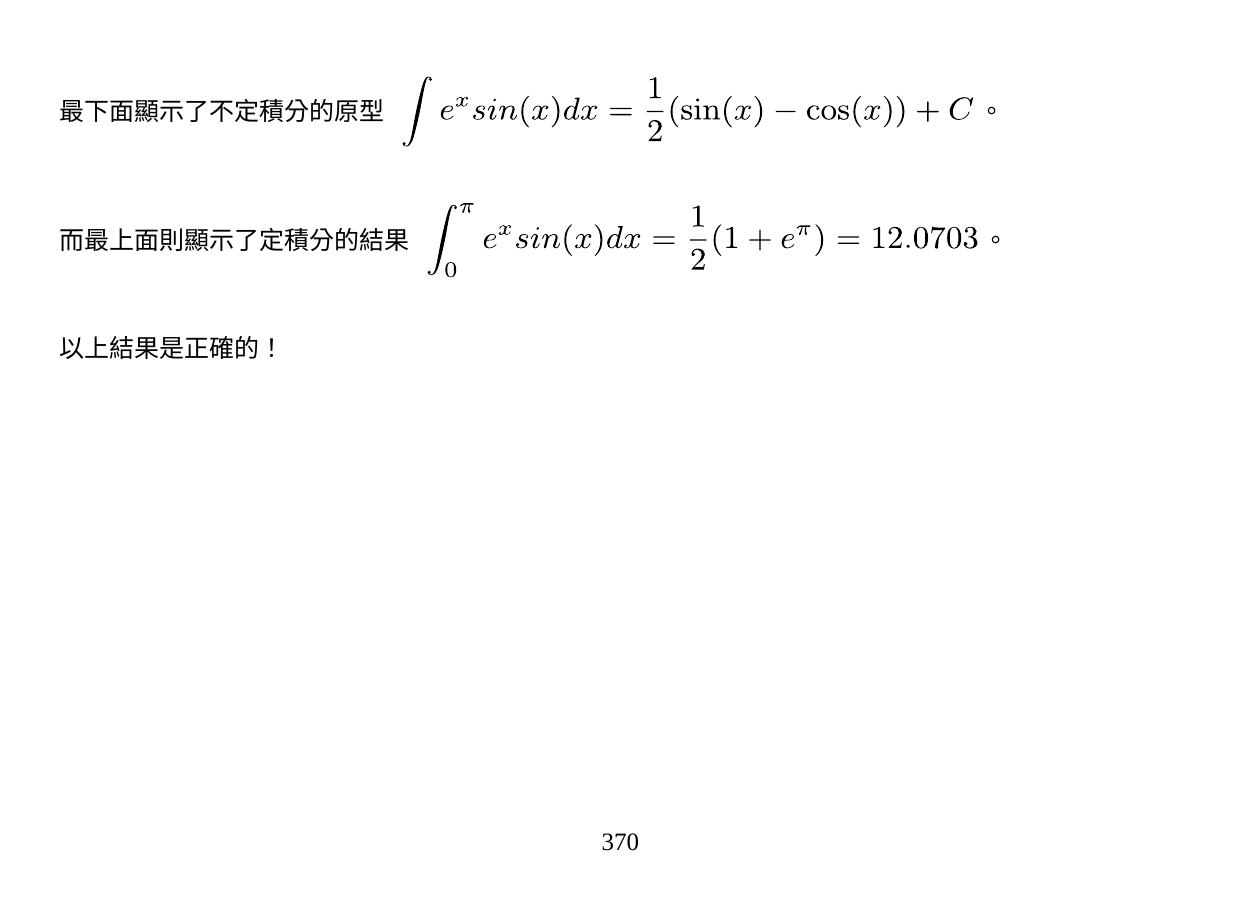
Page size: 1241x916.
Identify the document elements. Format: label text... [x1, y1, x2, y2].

text 最下面顯示了不定積分的原型 。 而最上面則顯示了定積分的結果 。 以上結果是正確的！ [59, 71, 1181, 436]
